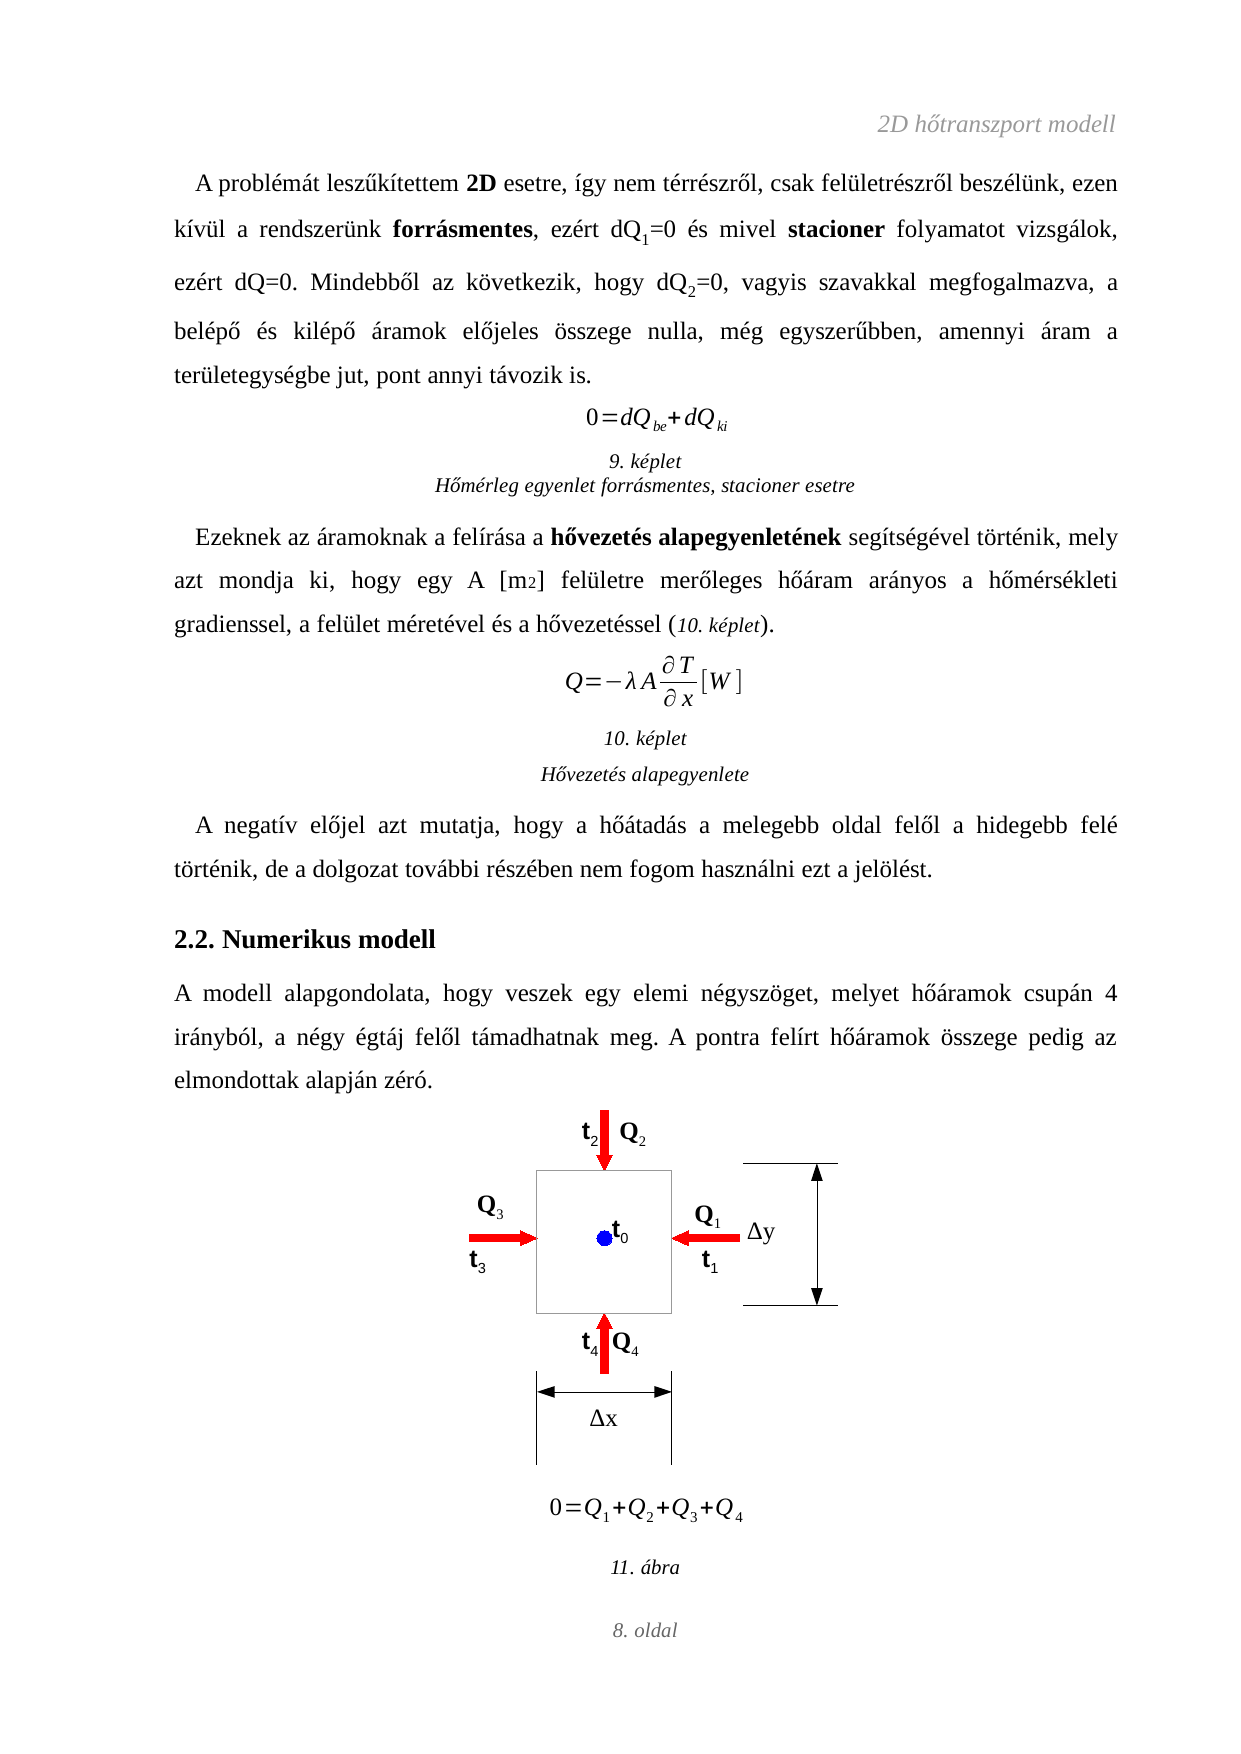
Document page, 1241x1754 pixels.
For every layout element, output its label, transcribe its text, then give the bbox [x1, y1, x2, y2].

text Hőmérleg egyenlet forrásmentes, stacioner esetre [174, 473, 1118, 497]
text Ezeknek az áramoknak a felírása a hővezetés alapegyenletének segítségével történik, mely azt mondja ki, hogy egy A [m2] felületre merőleges hőáram arányos a hőmérsékleti gradienssel, a felület méretével és a hővezetéssel (10. képlet). [174, 521, 1118, 637]
text A modell alapgondolata, hogy veszek egy elemi négyszöget, melyet hőáramok csupán 4 irányból, a négy égtáj felől támadhatnak meg. A pontra felírt hőáramok összege pedig az elmondottak alapján zéró. [174, 978, 1118, 1094]
text A negatív előjel azt mutatja, hogy a hőátadás a melegebb oldal felől a hidegebb felé történik, de a dolgozat további részében nem fogom használni ezt a jelölést. [174, 810, 1118, 883]
text 10. képlet [174, 726, 1118, 750]
subtitle Numerikus modell [174, 923, 1118, 954]
text 11. ábra [174, 1554, 1118, 1579]
text 9. képlet [174, 449, 1118, 473]
text A problémát leszűkítettem 2D esetre, így nem térrészről, csak felületrészről beszélünk, ezen kívül a rendszerünk forrásmentes, ezért dQ1=0 és mivel stacioner folyamatot vizsgálok, ezért dQ=0. Mindebből az következik, hogy dQ2=0, vagyis szavakkal megfogalmazva, a belépő és kilépő áramok előjeles összege nulla, még egyszerűbben, amennyi áram a területegységbe jut, pont annyi távozik is. [174, 168, 1118, 389]
text Hővezetés alapegyenlete [174, 762, 1118, 786]
